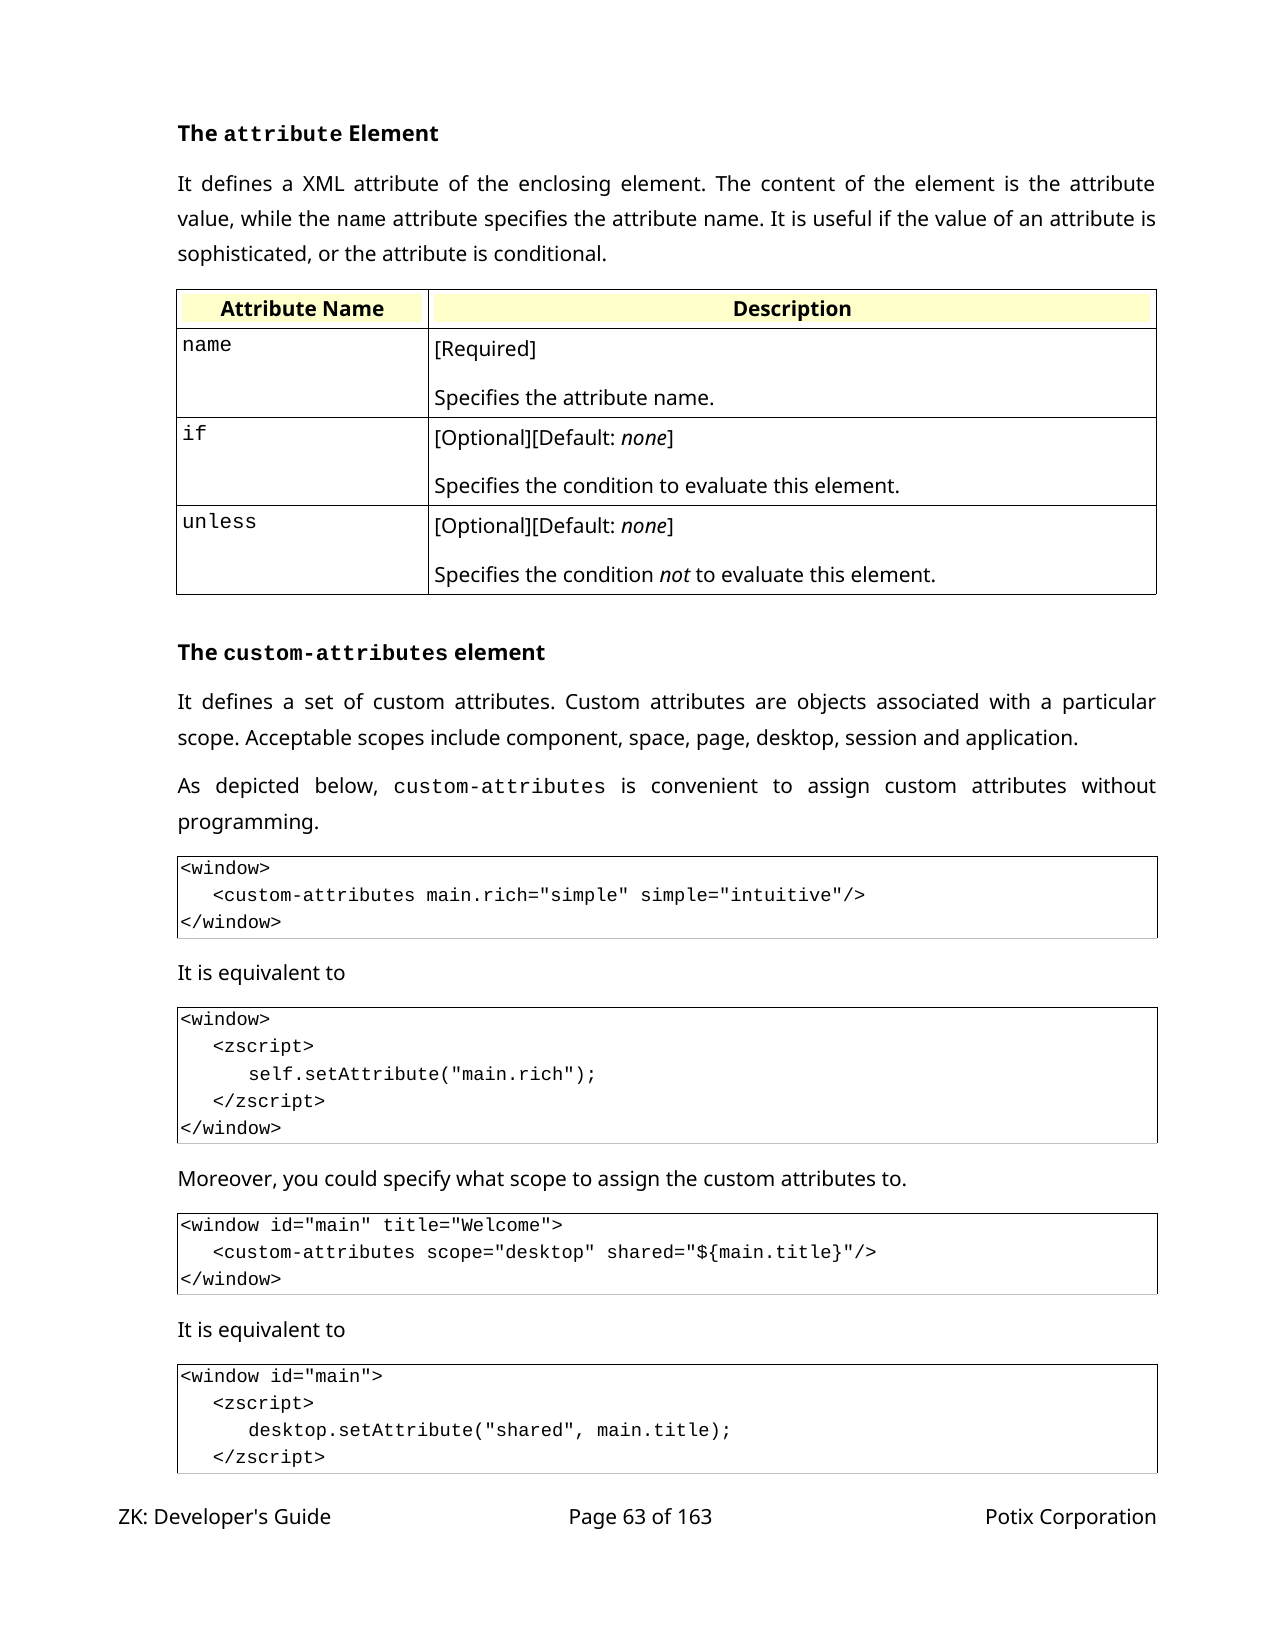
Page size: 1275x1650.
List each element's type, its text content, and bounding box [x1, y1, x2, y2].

table_cell [Required] Specifies the attribute name. [429, 329, 1156, 417]
text Moreover, you could specify what scope to assign the custom attributes to. [177, 1164, 1157, 1192]
text It is equivalent to [177, 1315, 1157, 1343]
subtitle The attribute Element [177, 118, 1157, 148]
text <custom-attributes main.rich="simple" simple="intuitive"/> [178, 883, 1157, 907]
table_header Attribute Name [177, 290, 428, 328]
text self.setAttribute("main.rich"); [178, 1061, 1157, 1086]
text </window> [178, 1116, 1157, 1143]
text <window> [178, 1008, 1157, 1031]
table_header Description [429, 290, 1156, 328]
text </window> [178, 1267, 1157, 1294]
text It defines a XML attribute of the enclosing element. The content of the element is the attribute value, while the name attribute specifies the attribute name. It is useful if the value of an attribute is sophisticated, or the attribute is conditional. [177, 169, 1157, 268]
text It is equivalent to [177, 958, 1157, 986]
text </zscript> [178, 1445, 1157, 1473]
text </window> [178, 910, 1157, 938]
text <window id="main" title="Welcome"> [178, 1214, 1157, 1237]
text <zscript> [178, 1391, 1157, 1415]
table_cell [Optional][Default: none] Specifies the condition to evaluate this element. [429, 418, 1156, 505]
text desktop.setAttribute("shared", main.title); [178, 1418, 1157, 1442]
text <custom-attributes scope="desktop" shared="${main.title}"/> [178, 1240, 1157, 1264]
subtitle The custom-attributes element [177, 637, 1157, 667]
table_cell if [177, 418, 428, 505]
table_cell name [177, 329, 428, 417]
table_cell [Optional][Default: none] Specifies the condition not to evaluate this element. [429, 506, 1156, 594]
text <window id="main"> [178, 1365, 1157, 1388]
text <zscript> [178, 1034, 1157, 1058]
text As depicted below, custom-attributes is convenient to assign custom attributes without programming. [177, 772, 1157, 835]
text <window> [178, 857, 1157, 880]
text </zscript> [178, 1089, 1157, 1113]
table_cell unless [177, 506, 428, 594]
text It defines a set of custom attributes. Custom attributes are objects associated with a particular scope. Acceptable scopes include component, space, page, desktop, session and application. [177, 687, 1157, 751]
